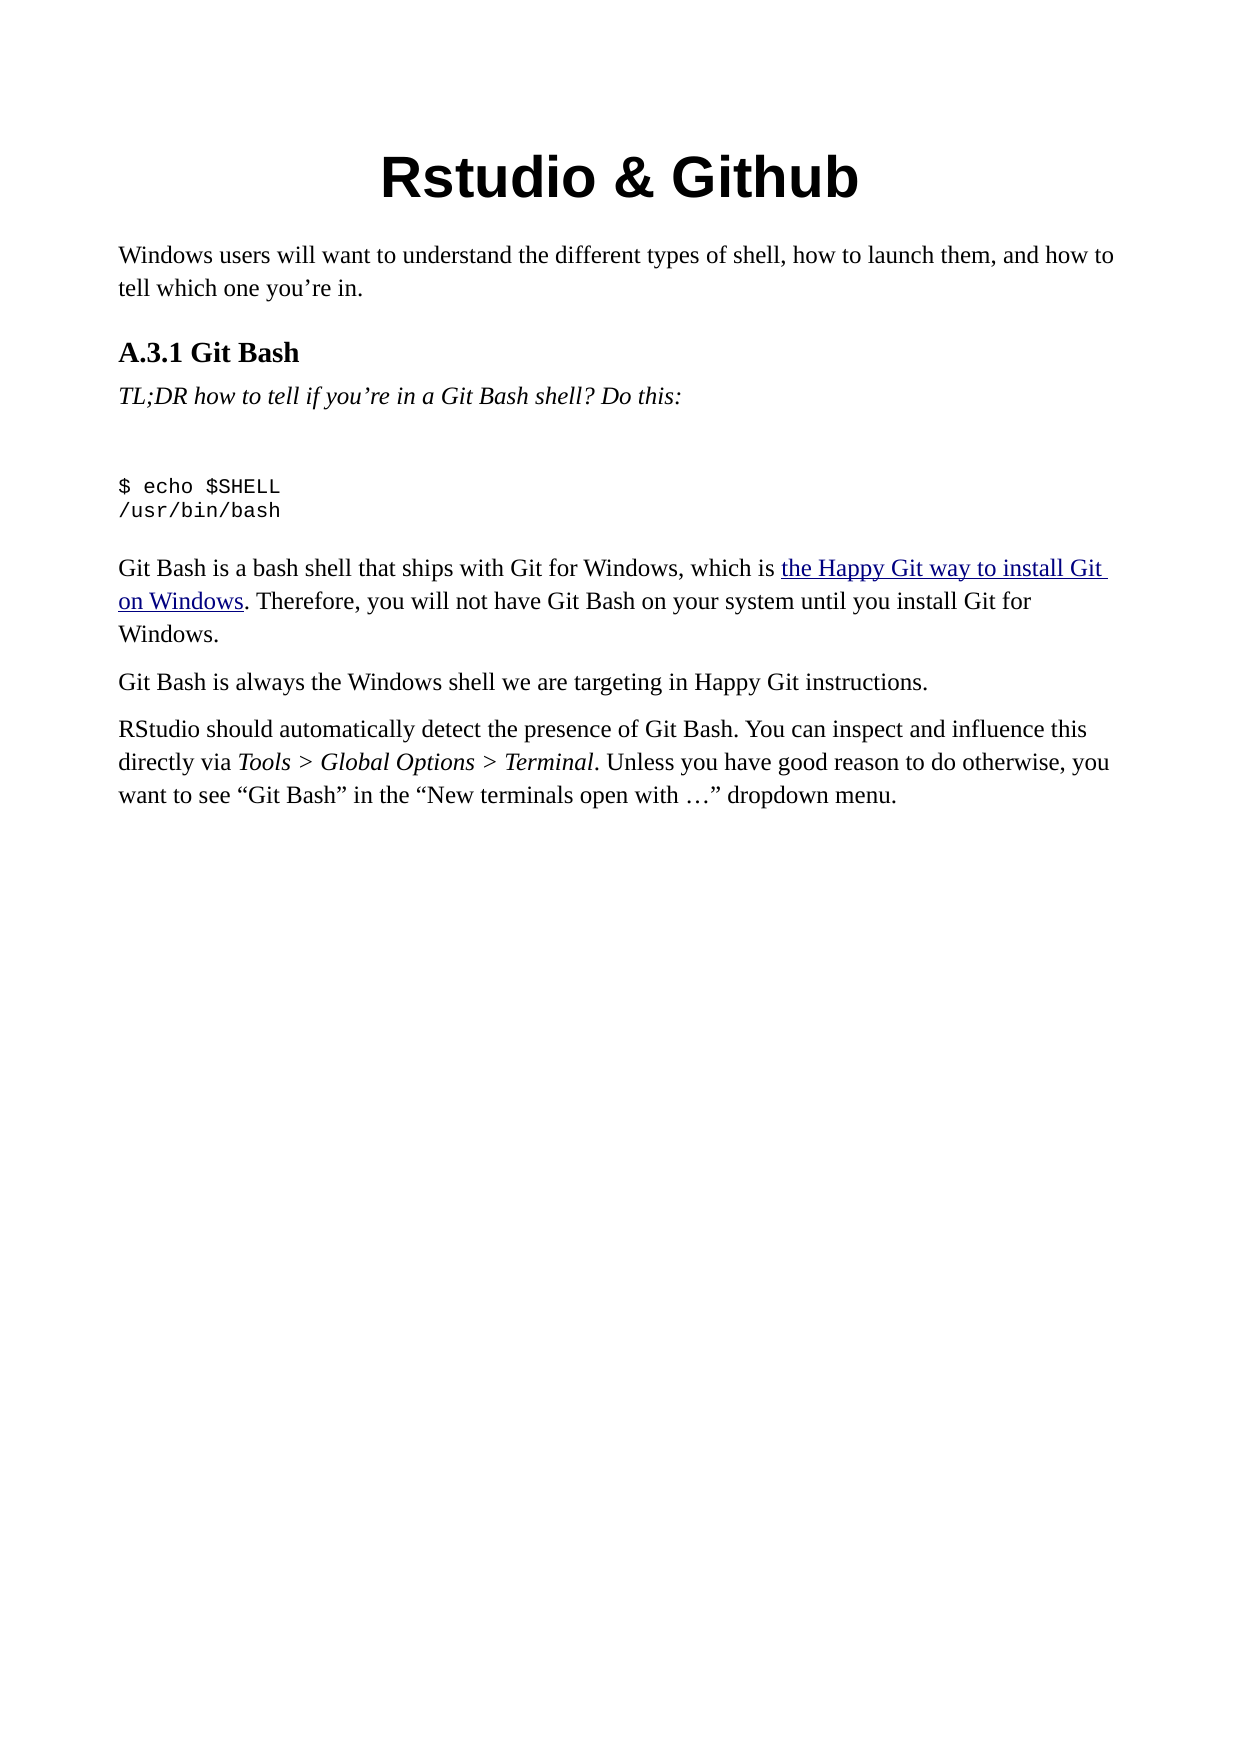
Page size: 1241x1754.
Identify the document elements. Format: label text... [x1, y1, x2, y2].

text Git Bash is a bash shell that ships with Git for Windows, which is the Happy Git way to install Git on Windows. Therefore, you will not have Git Bash on your system until you install Git for Windows. [118, 553, 1122, 648]
text RStudio should automatically detect the presence of Git Bash. You can inspect and influence this directly via Tools > Global Options > Terminal. Unless you have good reason to do otherwise, you want to see “Git Bash” in the “New terminals open with …” dropdown menu. [118, 714, 1122, 809]
text Git Bash is always the Windows shell we are targeting in Happy Git instructions. [118, 667, 1122, 695]
subtitle A.3.1 Git Bash [118, 335, 1122, 368]
text /usr/bin/bash [118, 500, 1122, 523]
text $ echo $SHELL [118, 476, 1122, 500]
text TL;DR how to tell if you’re in a Git Bash shell? Do this: [118, 381, 1122, 410]
text Windows users will want to understand the different types of shell, how to launch them, and how to tell which one you’re in. [118, 240, 1122, 301]
